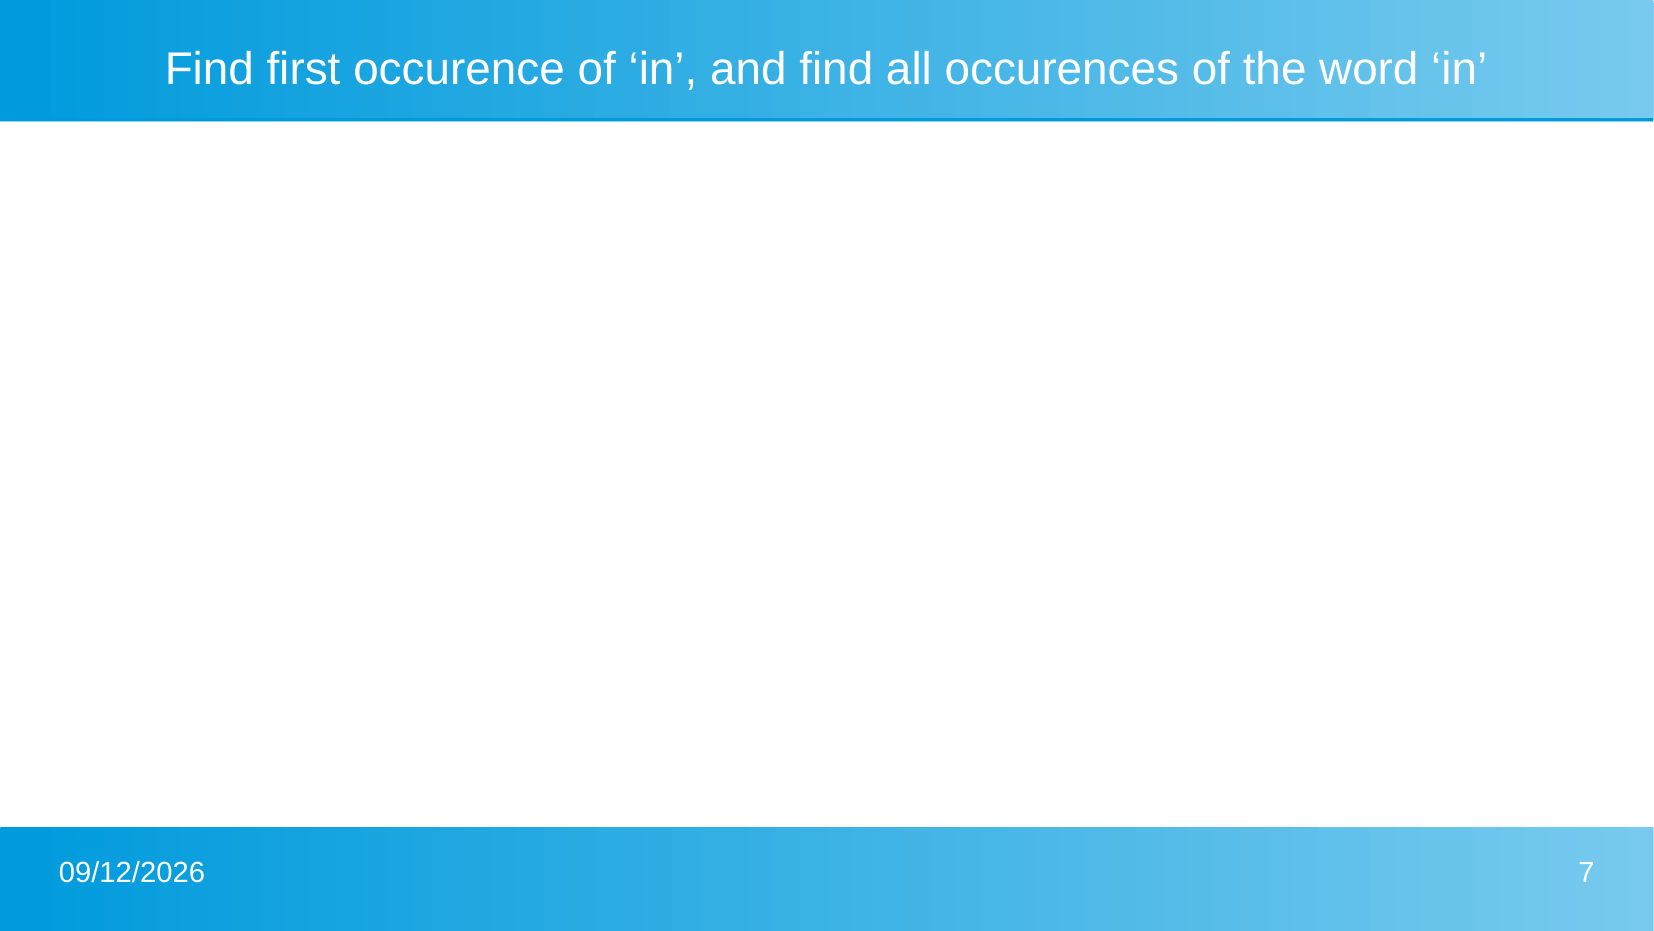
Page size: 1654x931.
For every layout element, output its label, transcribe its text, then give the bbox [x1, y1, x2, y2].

title Find first occurence of ‘in’, and find all occurences of the word ‘in’ [59, 29, 1595, 108]
